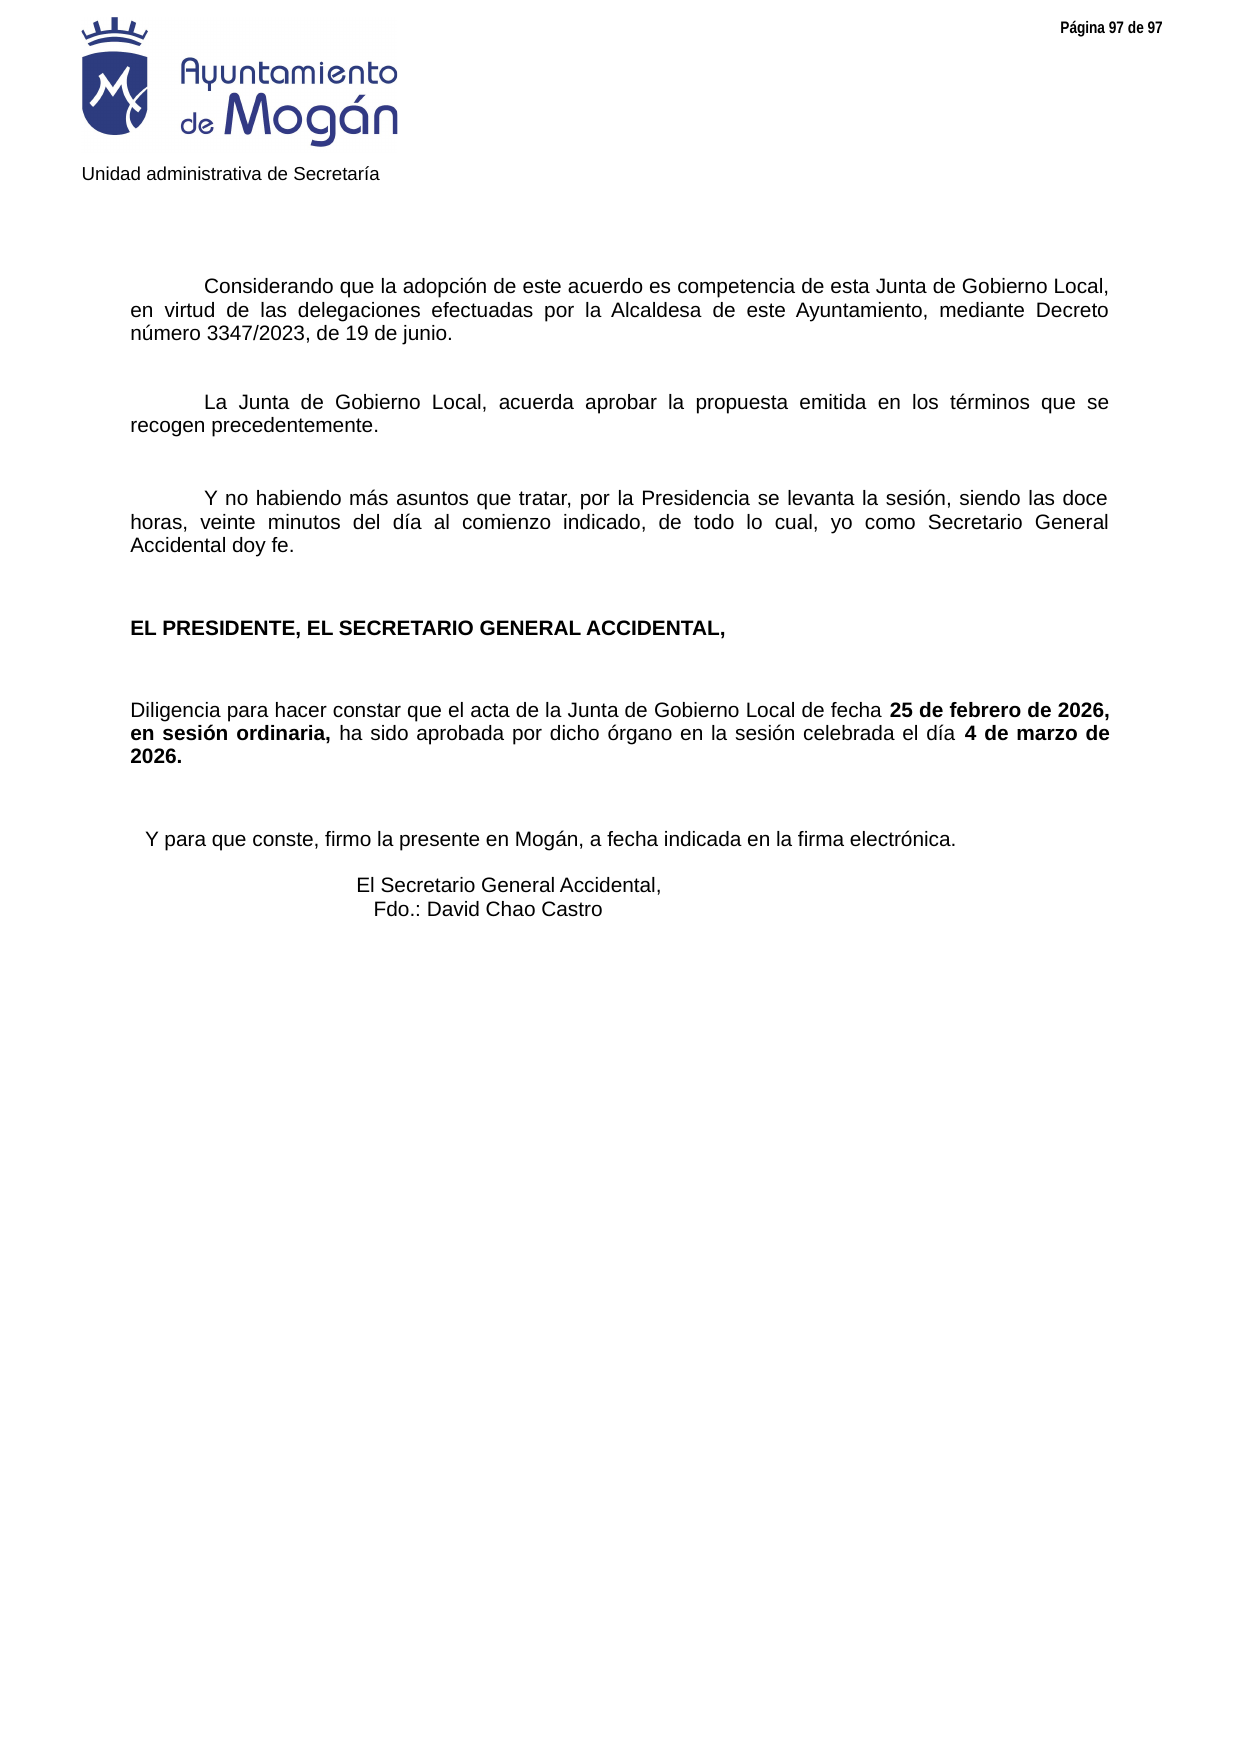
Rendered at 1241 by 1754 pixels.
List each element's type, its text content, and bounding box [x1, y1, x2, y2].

text Y no habiendo más asuntos que tratar, por la Presidencia se levanta la sesión, siendo las doce horas, veinte minutos del día al comienzo indicado, de todo lo cual, yo como Secretario General Accidental doy fe. [130, 487, 1110, 557]
text EL PRESIDENTE, EL SECRETARIO GENERAL ACCIDENTAL, [130, 616, 1110, 639]
text Considerando que la adopción de este acuerdo es competencia de esta Junta de Gobierno Local, en virtud de las delegaciones efectuadas por la Alcaldesa de este Ayuntamiento, mediante Decreto número 3347/2023, de 19 de junio. [130, 275, 1110, 344]
text Y para que conste, firmo la presente en Mogán, a fecha indicada en la firma electrónica. [71, 827, 1169, 851]
text La Junta de Gobierno Local, acuerda aprobar la propuesta emitida en los términos que se recogen precedentemente. [130, 391, 1110, 437]
text Fdo.: David Chao Castro [71, 897, 1169, 920]
text El Secretario General Accidental, [71, 874, 1169, 897]
text Diligencia para hacer constar que el acta de la Junta de Gobierno Local de fecha 25 de febrero de 2026, en sesión ordinaria, ha sido aprobada por dicho órgano en la sesión celebrada el día 4 de marzo de 2026. [130, 699, 1110, 768]
picture [81, 17, 398, 153]
